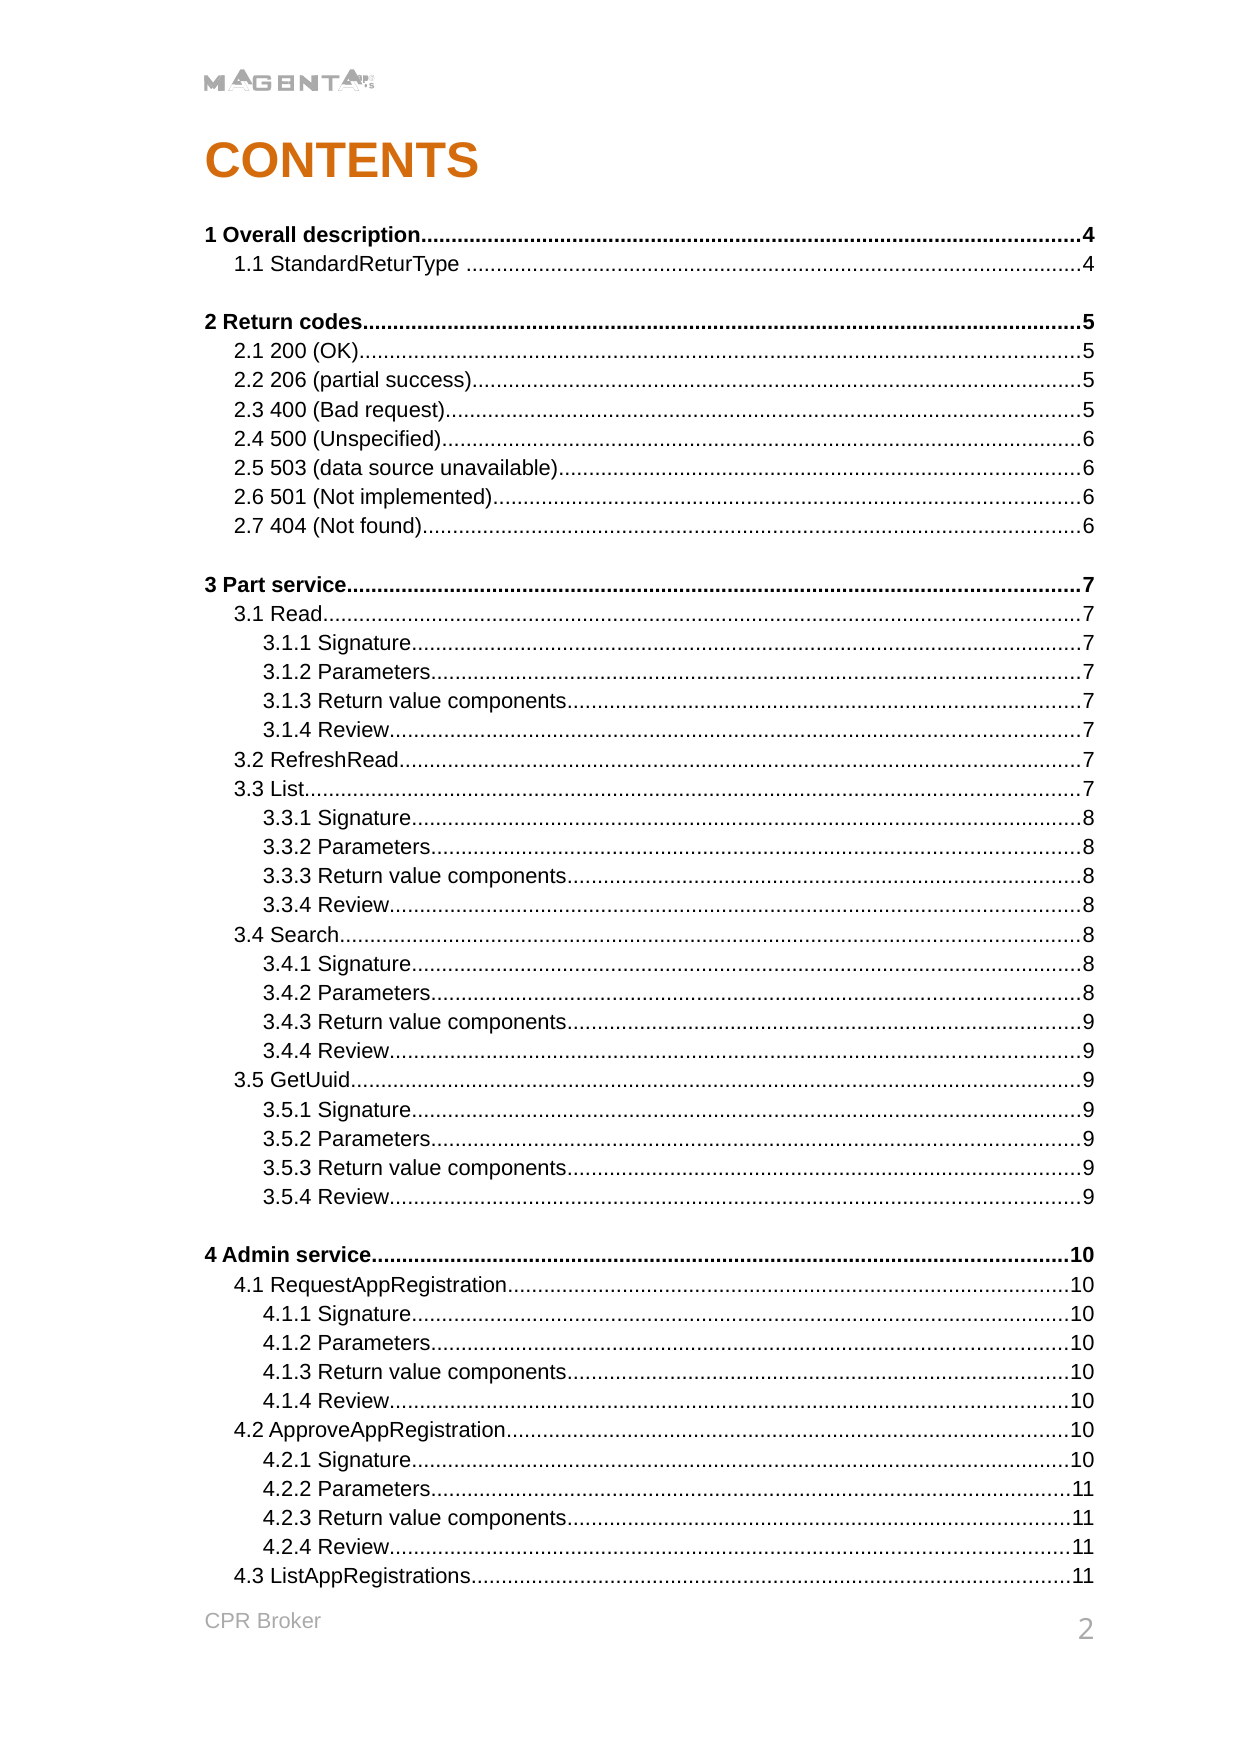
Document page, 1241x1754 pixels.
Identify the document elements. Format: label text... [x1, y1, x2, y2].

text 1.1 StandardReturType 4 [233, 248, 1094, 277]
text 4.1.3 Return value components 10 [263, 1356, 1094, 1385]
text 3.5.3 Return value components 9 [263, 1152, 1094, 1181]
text 3.1.3 Return value components 7 [263, 685, 1094, 714]
text 3.3.2 Parameters 8 [263, 831, 1094, 860]
text 4.2.2 Parameters 11 [263, 1473, 1094, 1502]
text 3.1.1 Signature 7 [263, 627, 1094, 656]
text 3.2 RefreshRead 7 [233, 744, 1094, 773]
text 3.3.3 Return value components 8 [263, 860, 1094, 889]
text 4.1 RequestAppRegistration 10 [233, 1269, 1094, 1298]
text 3.5.2 Parameters 9 [263, 1123, 1094, 1152]
text 2.6 501 (Not implemented) 6 [233, 481, 1094, 510]
text 3.4 Search 8 [233, 919, 1094, 948]
text 4.2.1 Signature 10 [263, 1444, 1094, 1473]
text 3.4.1 Signature 8 [263, 948, 1094, 977]
text 3.3 List 7 [233, 773, 1094, 802]
text 3.5 GetUuid 9 [233, 1064, 1094, 1094]
text 2.4 500 (Unspecified) 6 [233, 423, 1094, 452]
text 3.4.2 Parameters 8 [263, 977, 1094, 1006]
text 3.3.1 Signature 8 [263, 802, 1094, 831]
text 3.1.4 Review 7 [263, 714, 1094, 744]
text 2.2 206 (partial success) 5 [233, 364, 1094, 394]
text 3.1.2 Parameters 7 [263, 656, 1094, 685]
subtitle Contents [204, 131, 1094, 189]
text 3.1 Read 7 [233, 598, 1094, 627]
text 4.1.2 Parameters 10 [263, 1327, 1094, 1356]
text 4.2 ApproveAppRegistration 10 [233, 1414, 1094, 1444]
text 2.7 404 (Not found) 6 [233, 510, 1094, 539]
text 4.2.4 Review 11 [263, 1531, 1094, 1560]
text 3.4.3 Return value components 9 [263, 1006, 1094, 1035]
text 4.1.4 Review 10 [263, 1385, 1094, 1414]
text 3 Part service 7 [204, 569, 1094, 598]
text 2.1 200 (OK) 5 [233, 335, 1094, 364]
text 4.1.1 Signature 10 [263, 1298, 1094, 1327]
text 4.2.3 Return value components 11 [263, 1502, 1094, 1531]
text 3.3.4 Review 8 [263, 889, 1094, 919]
text 4 Admin service 10 [204, 1239, 1094, 1269]
text 3.5.4 Review 9 [263, 1181, 1094, 1210]
text 1 Overall description 4 [204, 219, 1094, 248]
text 4.3 ListAppRegistrations 11 [233, 1560, 1094, 1589]
text 2 Return codes 5 [204, 306, 1094, 335]
text 3.4.4 Review 9 [263, 1035, 1094, 1064]
text 2.3 400 (Bad request) 5 [233, 394, 1094, 423]
text 2.5 503 (data source unavailable) 6 [233, 452, 1094, 481]
text 3.5.1 Signature 9 [263, 1094, 1094, 1123]
